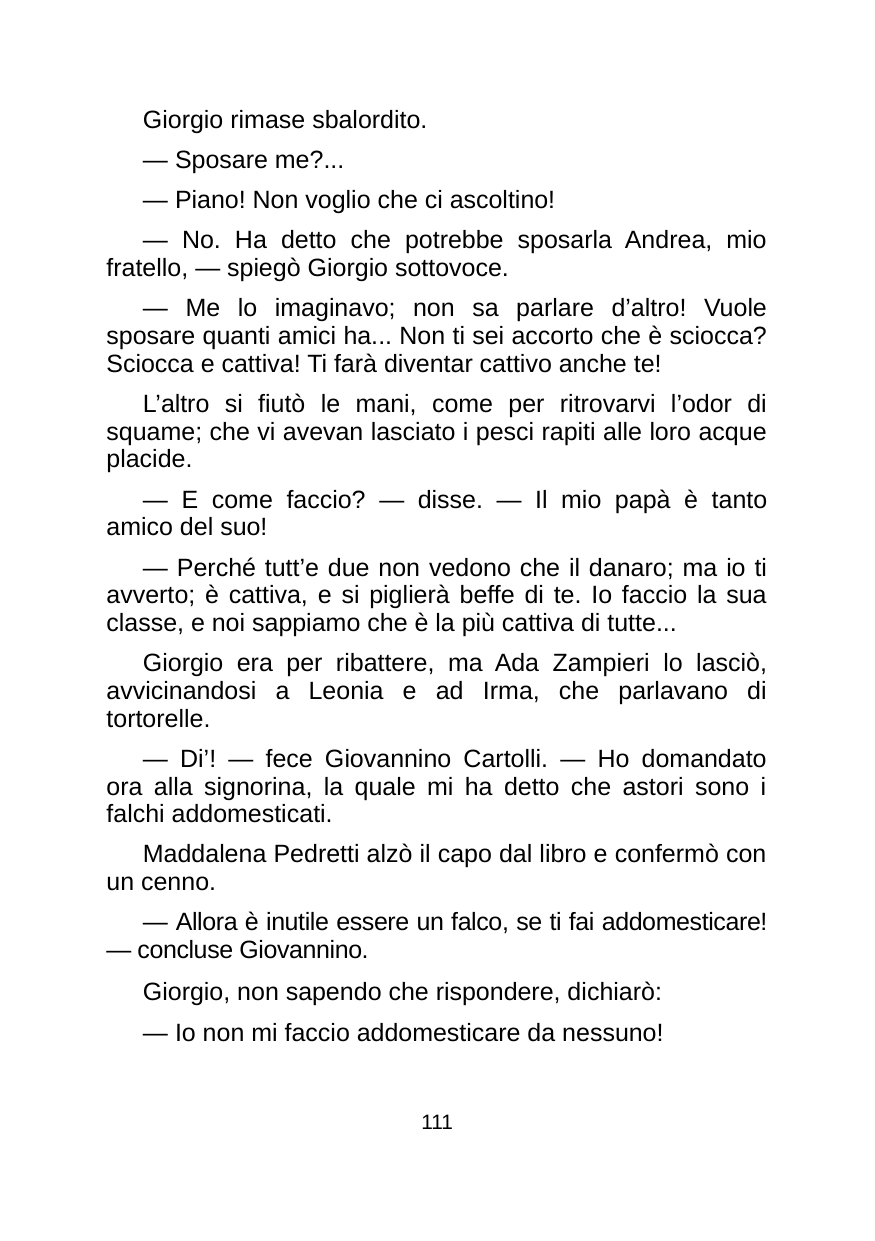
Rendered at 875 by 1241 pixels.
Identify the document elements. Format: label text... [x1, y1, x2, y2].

text — No. Ha detto che potrebbe sposarla Andrea, mio fratello, — spiegò Giorgio sottovoce. [106, 227, 768, 282]
text — E come faccio? — disse. — Il mio papà è tanto amico del suo! [106, 486, 768, 541]
text Maddalena Pedretti alzò il capo dal libro e confermò con un cenno. [106, 841, 768, 896]
text Giorgio, non sapendo che rispondere, dichiarò: [106, 977, 768, 1005]
text — Allora è inutile essere un falco, se ti fai addomesticare! — concluse Giovannino. [106, 909, 768, 964]
text — Me lo imaginavo; non sa parlare d’altro! Vuole sposare quanti amici ha... Non ti sei accorto che è sciocca? Sciocca e cattiva! Ti farà diventar cattivo anche te! [106, 295, 768, 378]
text Giorgio rimase sbalordito. [106, 106, 768, 134]
text L’altro si fiutò le mani, come per ritrovarvi l’odor di squame; che vi avevan lasciato i pesci rapiti alle loro acque placide. [106, 390, 768, 473]
text — Di’! — fece Giovannino Cartolli. — Ho domandato ora alla signorina, la quale mi ha detto che astori sono i falchi addomesticati. [106, 745, 768, 828]
text Giorgio era per ribattere, ma Ada Zampieri lo lasciò, avvicinandosi a Leonia e ad Irma, che parlavano di tortorelle. [106, 649, 768, 733]
text — Sposare me?... [106, 146, 768, 174]
text — Io non mi faccio addomesticare da nessuno! [106, 1018, 768, 1047]
text — Perché tutt’e due non vedono che il danaro; ma io ti avverto; è cattiva, e si piglierà beffe di te. Io faccio la sua classe, e noi sappiamo che è la più cattiva di tutte... [106, 554, 768, 637]
text — Piano! Non voglio che ci ascoltino! [106, 187, 768, 214]
